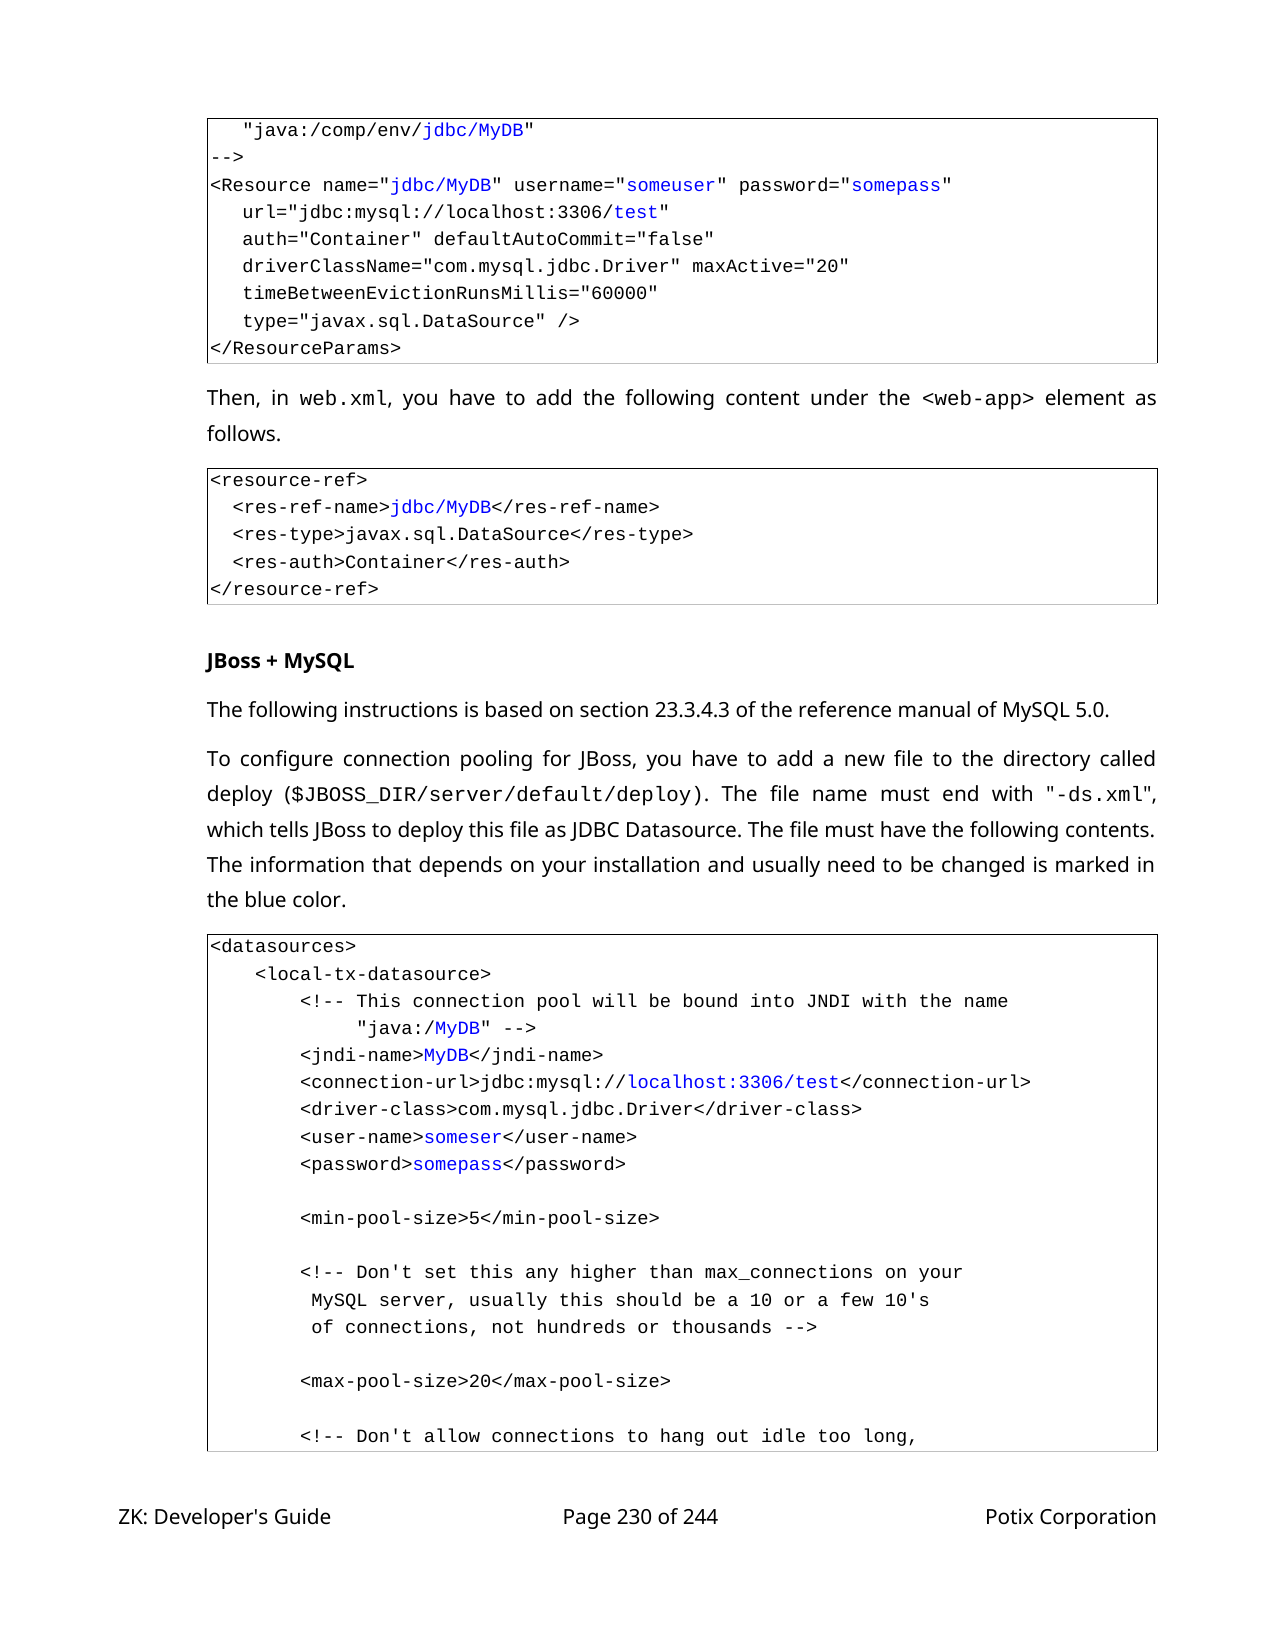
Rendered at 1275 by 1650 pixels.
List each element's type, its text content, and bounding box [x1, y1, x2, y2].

text <connection-url>jdbc:mysql://localhost:3306/test</connection-url> [208, 1070, 1157, 1094]
text <jndi-name>MyDB</jndi-name> [208, 1043, 1157, 1067]
text <min-pool-size>5</min-pool-size> [208, 1206, 1157, 1230]
text auth="Container" defaultAutoCommit="false" [208, 227, 1157, 251]
text <driver-class>com.mysql.jdbc.Driver</driver-class> [208, 1097, 1157, 1122]
text <!-- This connection pool will be bound into JNDI with the name [208, 988, 1157, 1013]
text timeBetweenEvictionRunsMillis="60000" [208, 281, 1157, 306]
text MySQL server, usually this should be a 10 or a few 10's [208, 1288, 1157, 1312]
text type="javax.sql.DataSource" /> [208, 308, 1157, 333]
text <res-ref-name>jdbc/MyDB</res-ref-name> [208, 495, 1157, 519]
text <Resource name="jdbc/MyDB" username="someuser" password="somepass" [208, 172, 1157, 197]
subtitle JBoss + MySQL [207, 646, 1157, 675]
text To configure connection pooling for JBoss, you have to add a new file to the directory called deploy ($JBOSS_DIR/server/default/deploy). The file name must end with "-ds.xml", which tells JBoss to deploy this file as JDBC Datasource. The file must have the following contents. The information that depends on your installation and usually need to be changed is marked in the blue color. [207, 744, 1157, 913]
text <max-pool-size>20</max-pool-size> [208, 1369, 1157, 1393]
text of connections, not hundreds or thousands --> [208, 1315, 1157, 1339]
text <resource-ref> [208, 469, 1157, 492]
text </resource-ref> [208, 577, 1157, 604]
text url="jdbc:mysql://localhost:3306/test" [208, 200, 1157, 224]
text Then, in web.xml, you have to add the following content under the <web-app> element as follows. [207, 383, 1157, 447]
text <local-tx-datasource> [208, 961, 1157, 986]
text </ResourceParams> [208, 336, 1157, 363]
text <res-type>javax.sql.DataSource</res-type> [208, 522, 1157, 547]
text <!-- Don't set this any higher than max_connections on your [208, 1260, 1157, 1285]
text The following instructions is based on section 23.3.4.3 of the reference manual of MySQL 5.0. [207, 695, 1157, 723]
text <!-- Don't allow connections to hang out idle too long, [208, 1423, 1157, 1451]
text <datasources> [208, 935, 1157, 958]
text "java:/MyDB" --> [208, 1016, 1157, 1040]
text --> [208, 145, 1157, 169]
text <res-auth>Container</res-auth> [208, 549, 1157, 574]
text <user-name>someser</user-name> [208, 1124, 1157, 1149]
text driverClassName="com.mysql.jdbc.Driver" maxActive="20" [208, 254, 1157, 278]
text <password>somepass</password> [208, 1152, 1157, 1176]
text "java:/comp/env/jdbc/MyDB" [208, 119, 1157, 142]
